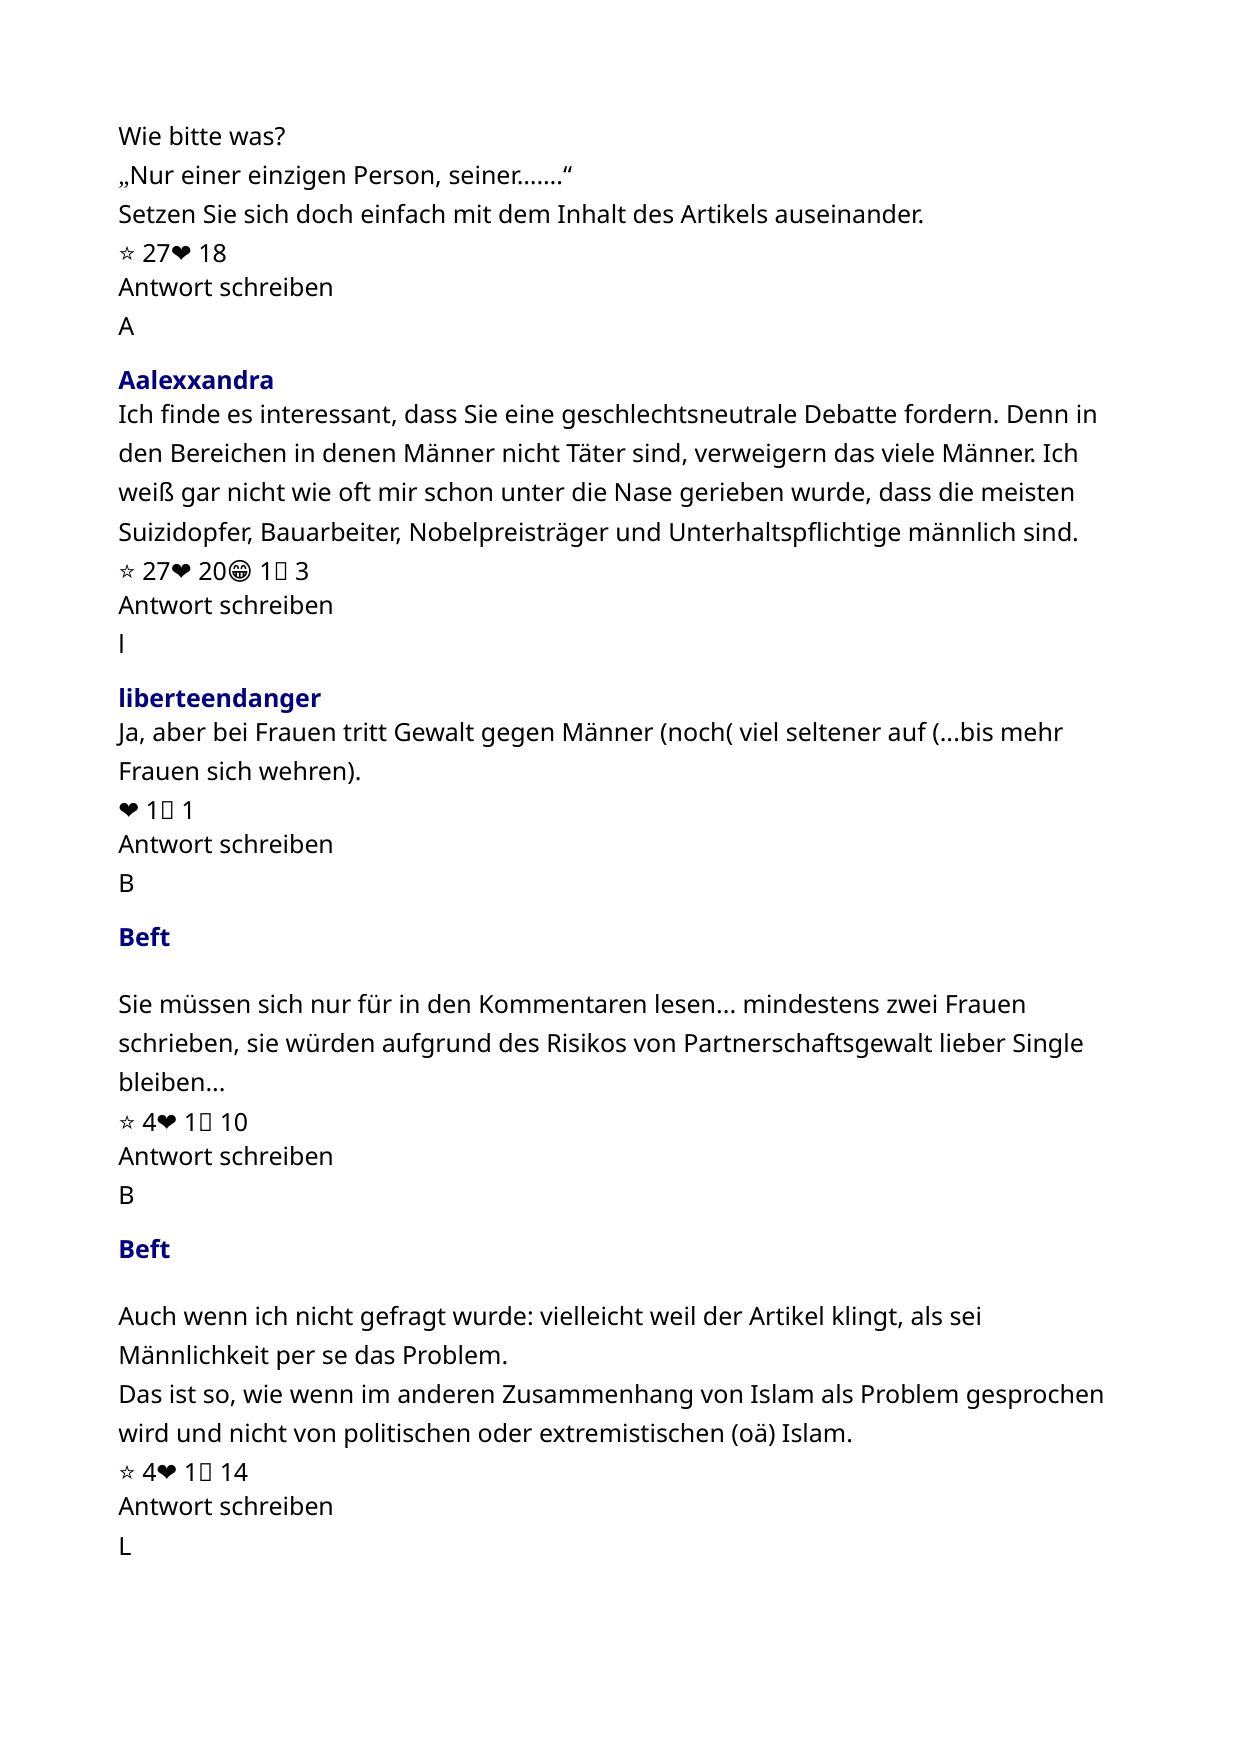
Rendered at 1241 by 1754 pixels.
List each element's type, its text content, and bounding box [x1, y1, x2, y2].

subtitle Aalexxandra [118, 363, 1122, 397]
text Antwort schreiben [118, 1138, 1122, 1172]
text Setzen Sie sich doch einfach mit dem Inhalt des Artikels auseinander. [118, 196, 1122, 231]
text ⭐️ 4❤️ 1🤨 10 [118, 1104, 1122, 1138]
subtitle Beft [118, 1231, 1122, 1265]
text ⭐️ 27❤️ 20😁 1🤨 3 [118, 553, 1122, 587]
text Ja, aber bei Frauen tritt Gewalt gegen Männer (noch( viel seltener auf (...bis mehr Frauen sich wehren). [118, 714, 1122, 788]
text Antwort schreiben [118, 587, 1122, 621]
text Auch wenn ich nicht gefragt wurde: vielleicht weil der Artikel klingt, als sei Männlichkeit per se das Problem. [118, 1298, 1122, 1372]
text Antwort schreiben [118, 1489, 1122, 1523]
text Antwort schreiben [118, 270, 1122, 304]
text ❤️ 1🤨 1 [118, 793, 1122, 827]
text l [118, 627, 1122, 661]
text Antwort schreiben [118, 827, 1122, 861]
text B [118, 1177, 1122, 1212]
text Das ist so, wie wenn im anderen Zusammenhang von Islam als Problem gesprochen wird und nicht von politischen oder extremistischen (oä) Islam. [118, 1377, 1122, 1450]
subtitle Beft [118, 920, 1122, 954]
text L [118, 1528, 1122, 1562]
text „Nur einer einzigen Person, seiner…….“ [118, 157, 1122, 191]
text Wie bitte was? [118, 118, 1122, 152]
subtitle liberteendanger [118, 680, 1122, 714]
text A [118, 309, 1122, 343]
text ⭐️ 4❤️ 1🤨 14 [118, 1455, 1122, 1489]
text Ich finde es interessant, dass Sie eine geschlechtsneutrale Debatte fordern. Denn in den Bereichen in denen Männer nicht Täter sind, verweigern das viele Männer. Ich weiß gar nicht wie oft mir schon unter die Nase gerieben wurde, dass die meisten Suizidopfer, Bauarbeiter, Nobelpreisträger und Unterhaltspflichtige männlich sind. [118, 397, 1122, 548]
text Sie müssen sich nur für in den Kommentaren lesen... mindestens zwei Frauen schrieben, sie würden aufgrund des Risikos von Partnerschaftsgewalt lieber Single bleiben... [118, 987, 1122, 1099]
text ⭐️ 27❤️ 18 [118, 236, 1122, 270]
text B [118, 866, 1122, 900]
